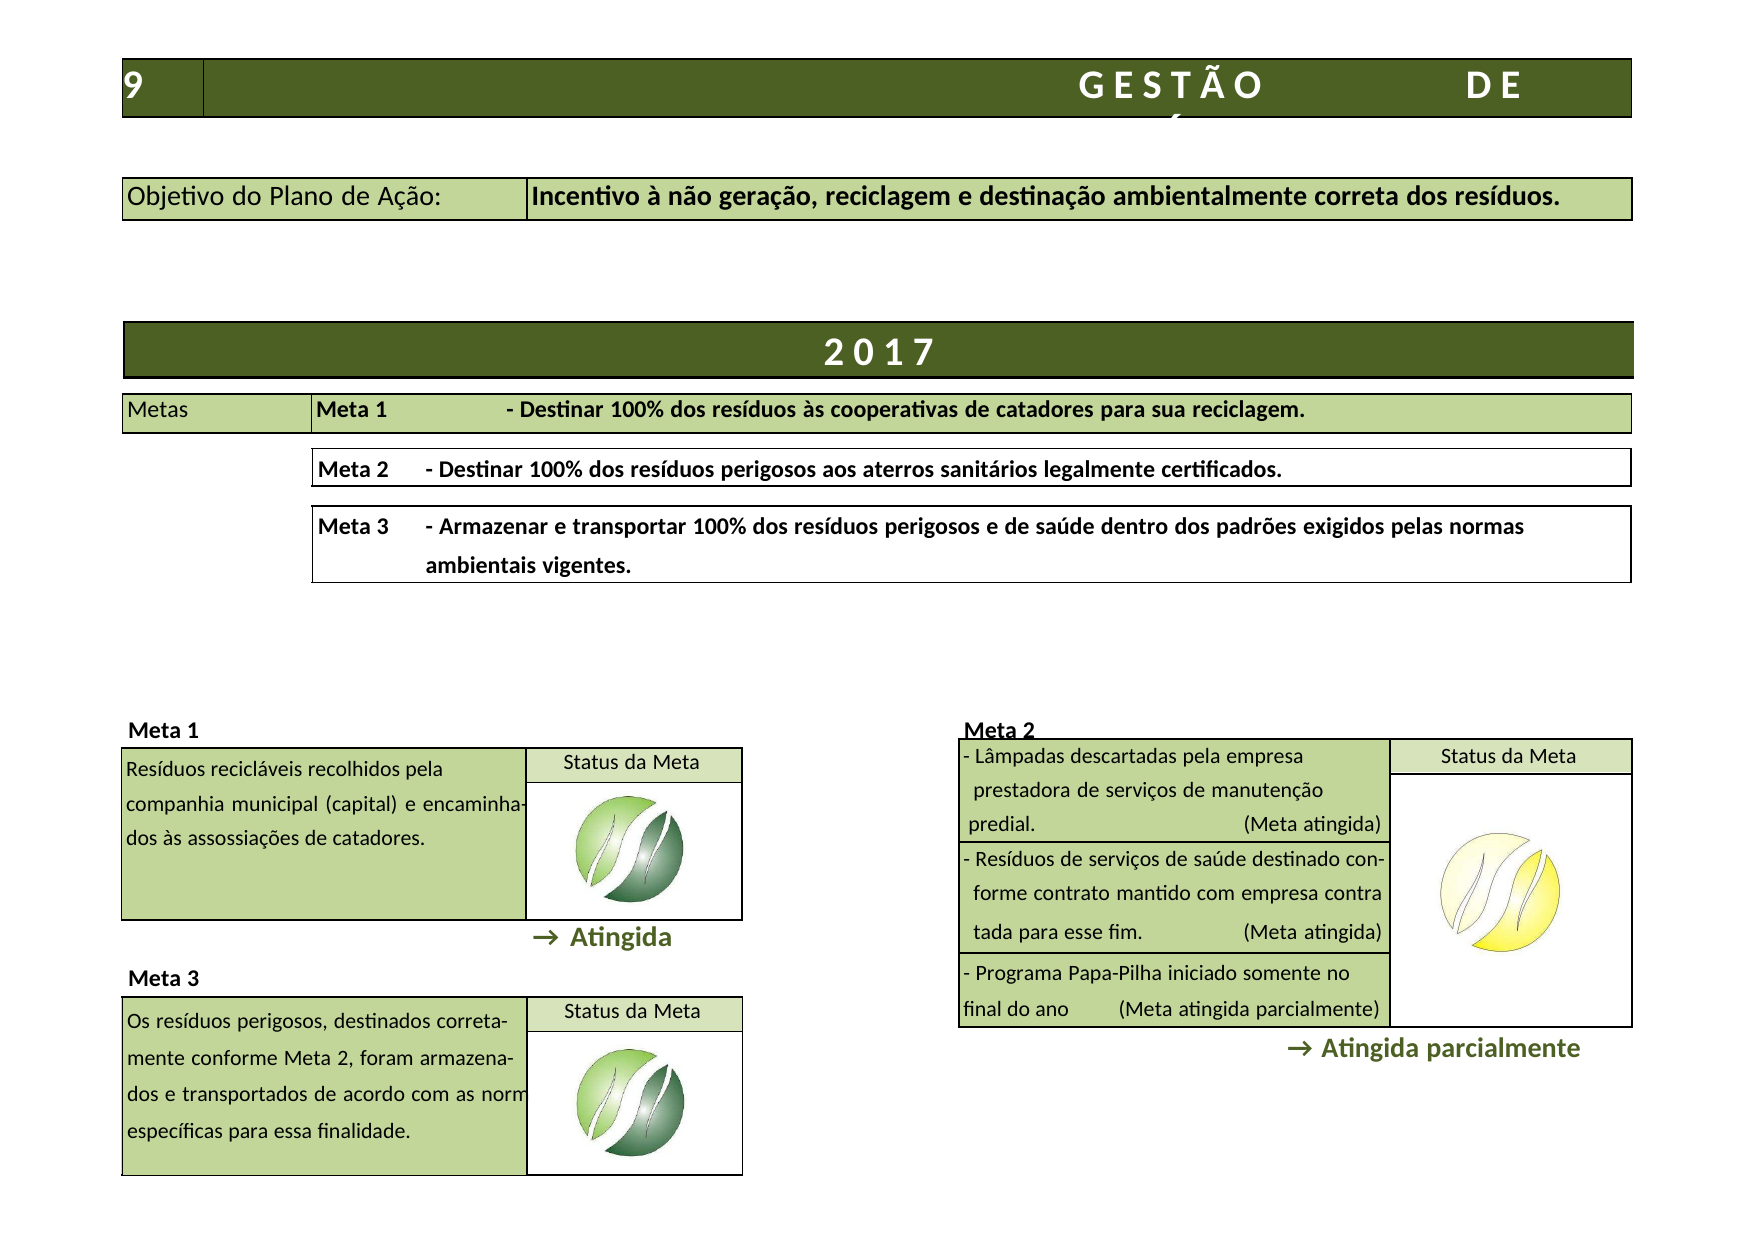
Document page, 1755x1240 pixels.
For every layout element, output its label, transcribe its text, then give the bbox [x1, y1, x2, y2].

text → Atingida parcialmente [1287, 1029, 1671, 1064]
table_cell - Resíduos de serviços de saúde destinado con- forme contrato mantido com empresa contra tada para esse fim. (Meta atingida) [960, 843, 1389, 952]
text → Atingida [532, 921, 674, 953]
text ambientais vigentes. [425, 551, 1630, 580]
table_cell [1391, 775, 1631, 1026]
table_cell - Programa Papa-Pilha iniciado somente no final do ano (Meta atingida parcialmente) [960, 954, 1389, 1026]
table_header Status da Meta [1391, 740, 1631, 772]
table_header - Lâmpadas descartadas pela empresa prestadora de serviços de manutenção predial. (Meta atingida) [960, 740, 1389, 841]
text Meta 3 - Armazenar e transportar 100% dos resíduos perigosos e de saúde dentro dos padrões exigidos pelas normas [318, 511, 1630, 541]
text Meta 2 - Destinar 100% dos resíduos perigosos aos aterros sanitários legalmente certificados. [318, 454, 1630, 483]
table_header 2 0 1 7 [125, 323, 1634, 376]
text Meta 1 Meta 2 [128, 715, 1671, 745]
text [1391, 775, 1631, 1026]
text Meta 3 [128, 963, 204, 993]
